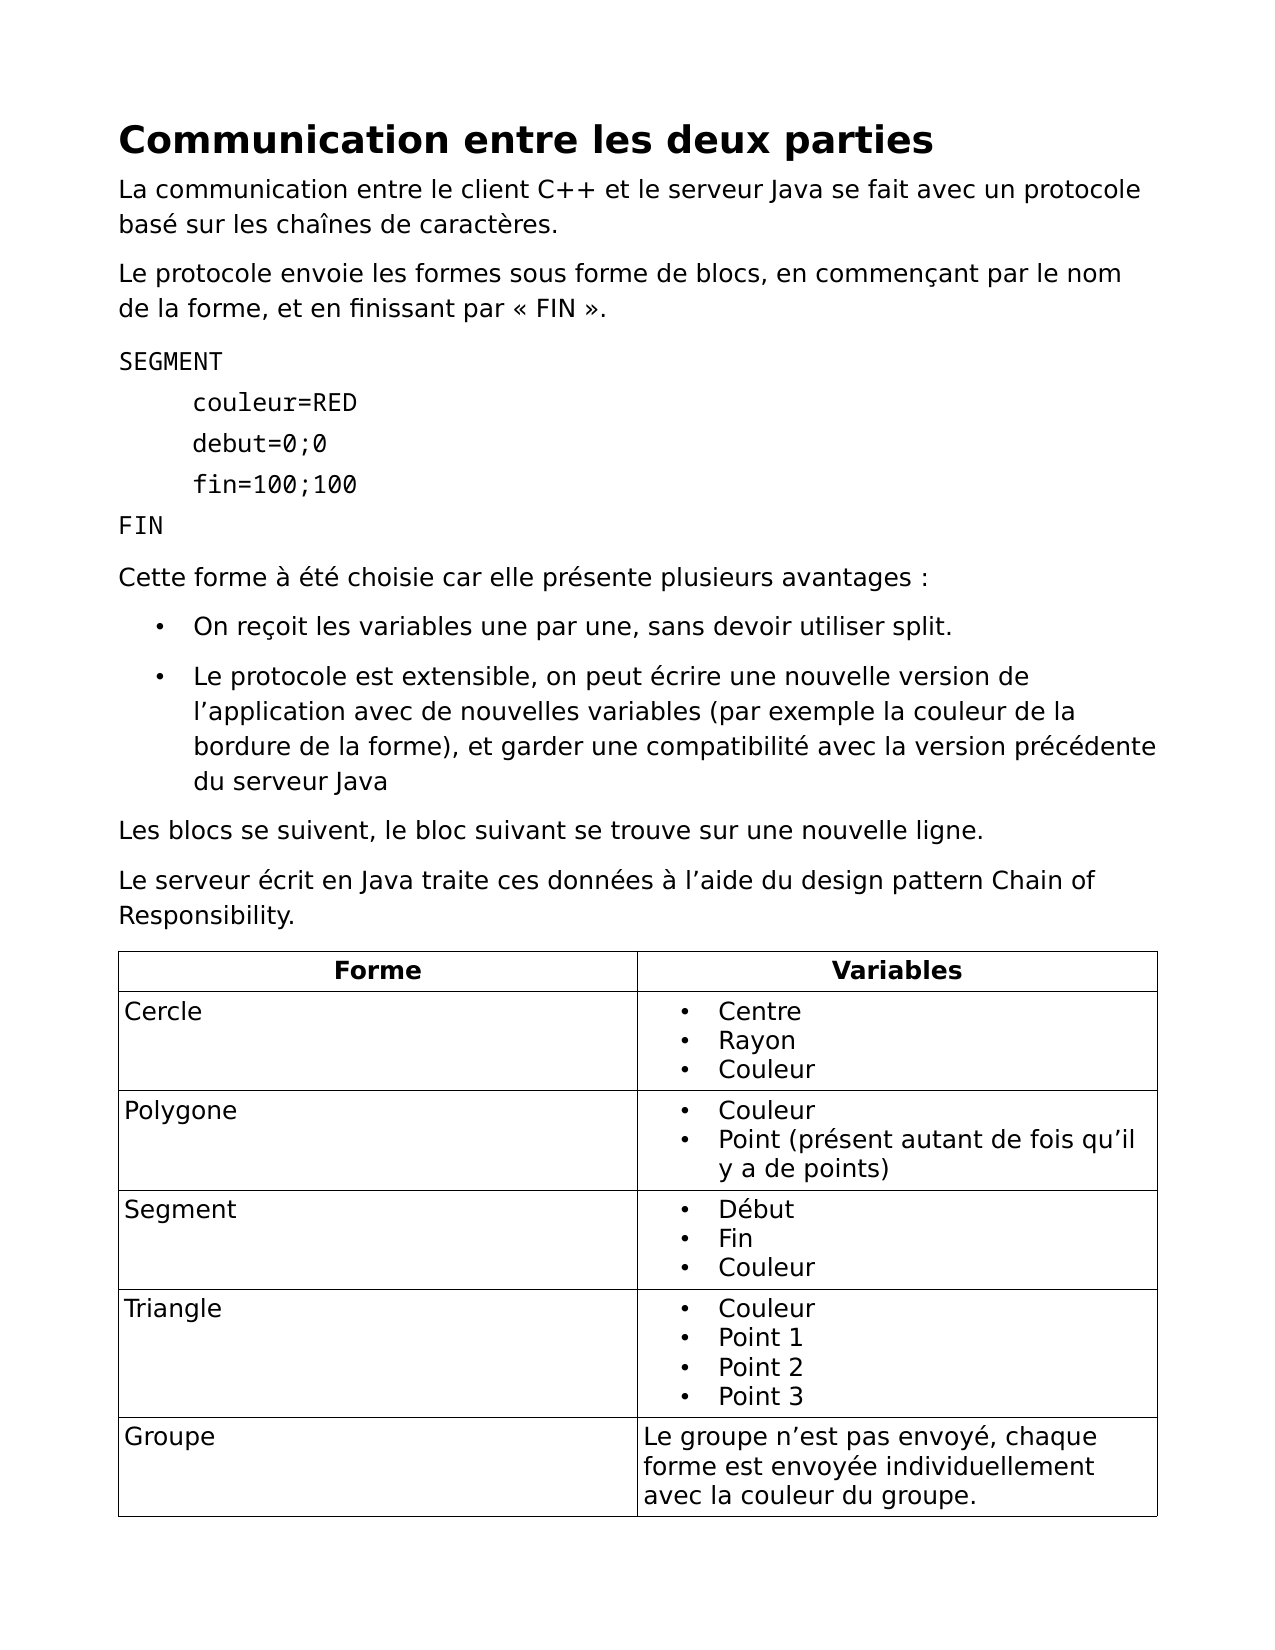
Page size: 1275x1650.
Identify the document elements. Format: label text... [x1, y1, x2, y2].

text Le serveur écrit en Java traite ces données à l’aide du design pattern Chain of Responsibility. [118, 866, 1157, 930]
table_cell Groupe [119, 1418, 637, 1516]
text Les blocs se suivent, le bloc suivant se trouve sur une nouvelle ligne. [118, 816, 1157, 846]
table_cell Début Fin Couleur [638, 1191, 1157, 1288]
table_cell Le groupe n’est pas envoyé, chaque forme est envoyée individuellement avec la couleur du groupe. [638, 1418, 1157, 1516]
table_cell Cercle [119, 992, 637, 1090]
subtitle Communication entre les deux parties [118, 118, 1157, 162]
table_cell Centre Rayon Couleur [638, 992, 1157, 1090]
text La communication entre le client C++ et le serveur Java se fait avec un protocole basé sur les chaînes de caractères. [118, 175, 1157, 239]
table_cell Triangle [119, 1290, 637, 1417]
table_header Variables [638, 952, 1157, 991]
text Cette forme à été choisie car elle présente plusieurs avantages : [118, 563, 1157, 592]
table_cell Couleur Point (présent autant de fois qu’il y a de points) [638, 1091, 1157, 1189]
list Le protocole est extensible, on peut écrire une nouvelle version de l’application avec de nouvelles variables (par exemple la couleur de la bordure de la forme), et garder une compatibilité avec la version précédente du serveur Java [156, 662, 1157, 796]
table_cell Segment [119, 1191, 637, 1288]
table_cell Couleur Point 1 Point 2 Point 3 [638, 1290, 1157, 1417]
list On reçoit les variables une par une, sans devoir utiliser split. [156, 612, 1157, 641]
table_cell Polygone [119, 1091, 637, 1189]
table_header Forme [119, 952, 637, 991]
text Le protocole envoie les formes sous forme de blocs, en commençant par le nom de la forme, et en finissant par « FIN ». [118, 259, 1157, 323]
text SEGMENT couleur=RED debut=0;0 fin=100;100 FIN [118, 344, 1157, 541]
